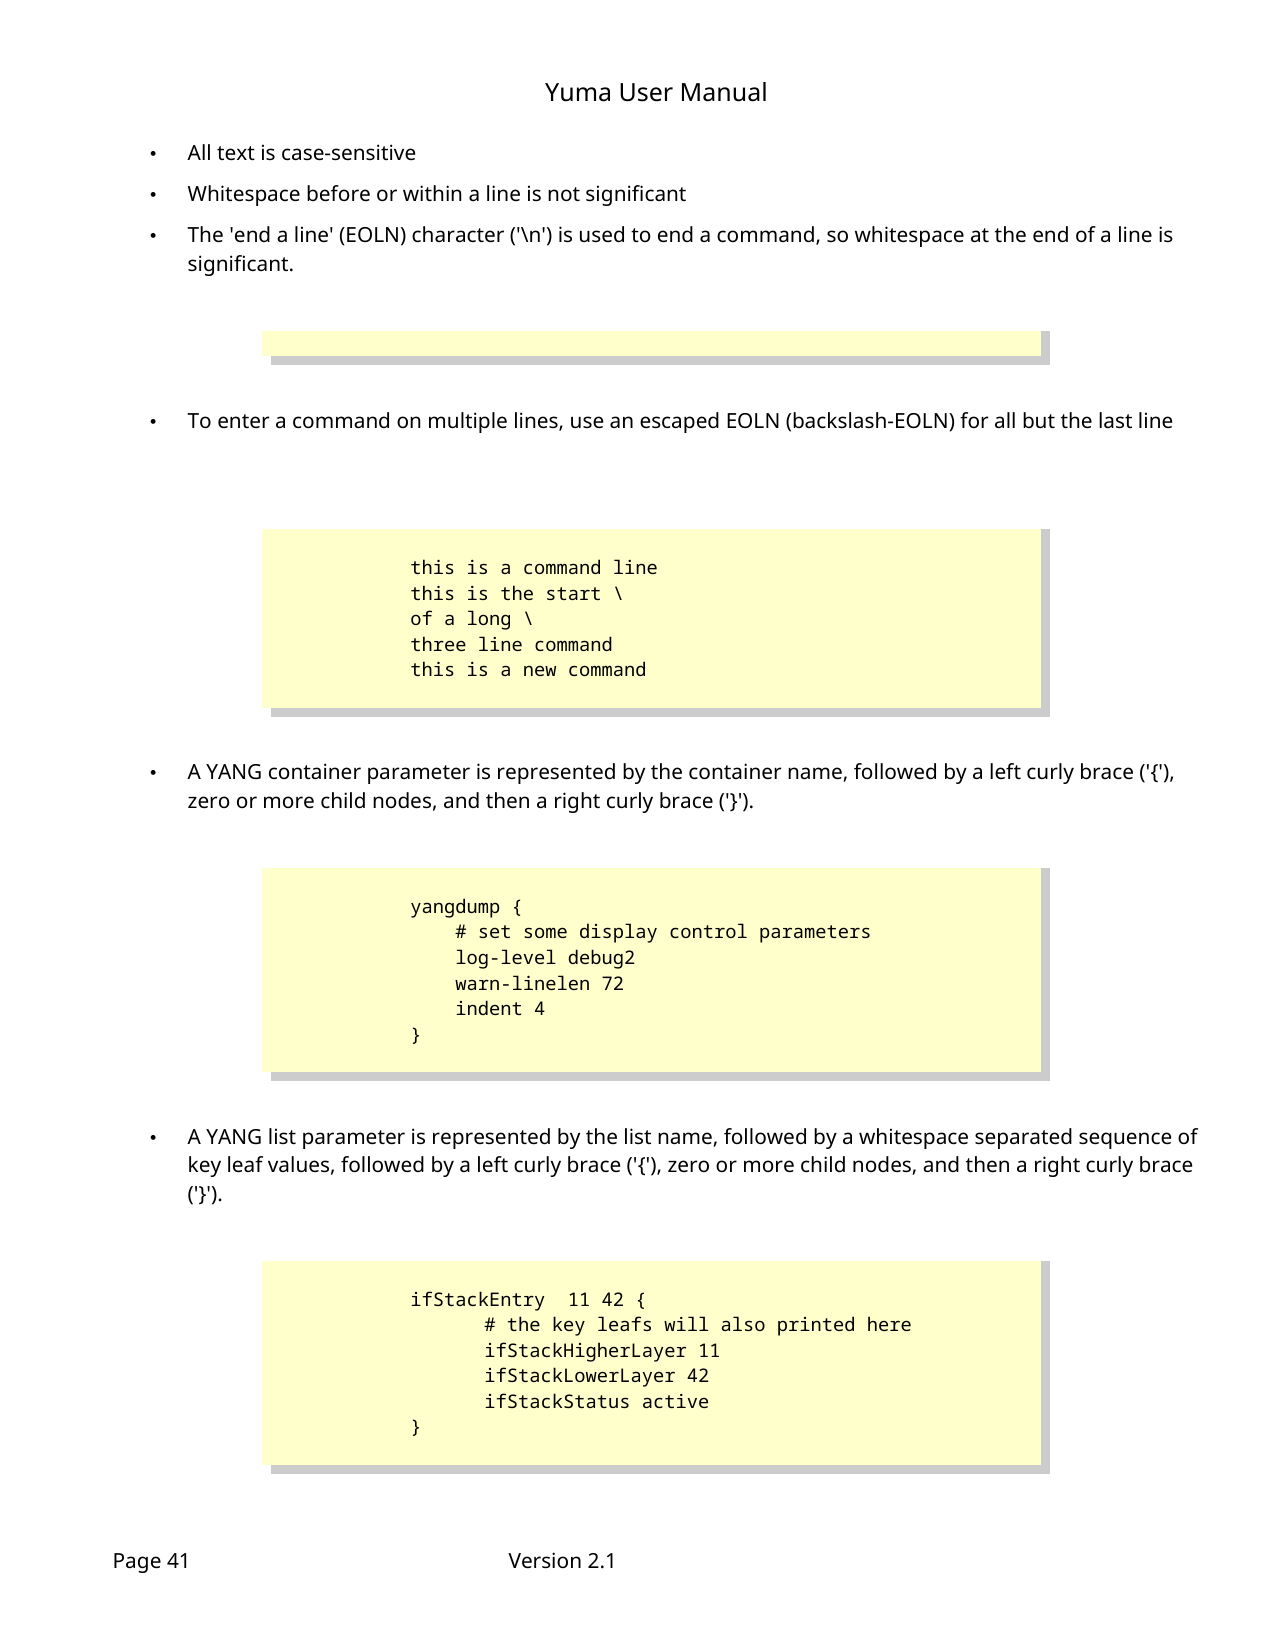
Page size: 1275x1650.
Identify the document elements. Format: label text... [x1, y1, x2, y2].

text of a long \ [262, 606, 1041, 631]
list A YANG container parameter is represented by the container name, followed by a left curly brace ('{'), zero or more child nodes, and then a right curly brace ('}'). [150, 757, 1200, 814]
text this is a new command [262, 657, 1041, 682]
list To enter a command on multiple lines, use an escaped EOLN (backslash-EOLN) for all but the last line [150, 406, 1200, 434]
text ifStackStatus active [262, 1388, 1041, 1414]
text ifStackHigherLayer 11 [262, 1337, 1041, 1363]
text } [262, 1414, 1041, 1439]
list A YANG list parameter is represented by the list name, followed by a whitespace separated sequence of key leaf values, followed by a left curly brace ('{'), zero or more child nodes, and then a right curly brace ('}'). [150, 1122, 1200, 1207]
text three line command [262, 631, 1041, 657]
list The 'end a line' (EOLN) character ('\n') is used to end a command, so whitespace at the end of a line is significant. [150, 220, 1200, 277]
text # set some display control parameters [262, 919, 1041, 944]
list Whitespace before or within a line is not significant [150, 179, 1200, 208]
text ifStackEntry 11 42 { [262, 1286, 1041, 1312]
text indent 4 [262, 995, 1041, 1021]
text # the key leafs will also printed here [262, 1312, 1041, 1337]
text yangdump { [262, 893, 1041, 919]
text this is a command line [262, 554, 1041, 580]
text ifStackLowerLayer 42 [262, 1363, 1041, 1388]
text this is the start \ [262, 580, 1041, 606]
list All text is case-sensitive [150, 138, 1200, 167]
text warn-linelen 72 [262, 970, 1041, 995]
text log-level debug2 [262, 944, 1041, 970]
text } [262, 1021, 1041, 1046]
